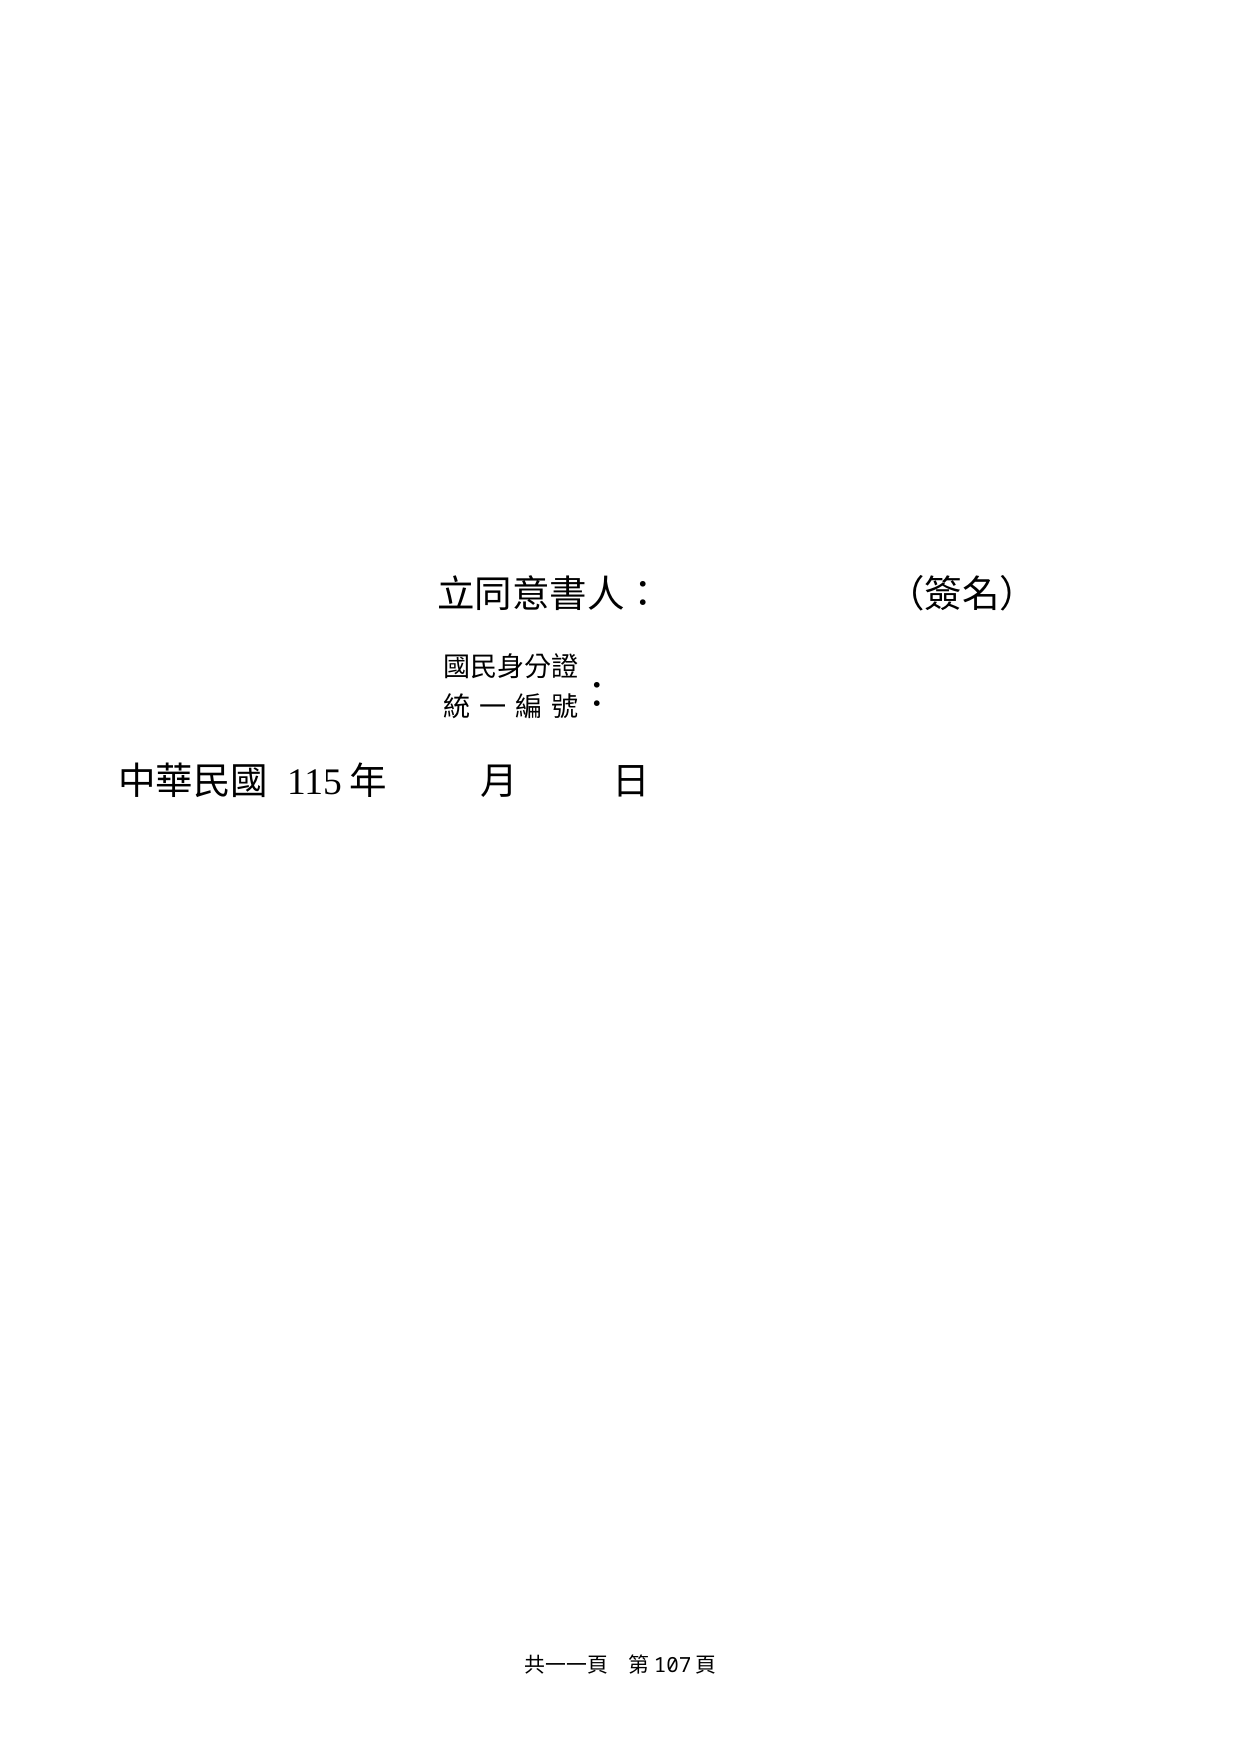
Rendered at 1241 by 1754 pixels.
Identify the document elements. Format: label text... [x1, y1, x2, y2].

text 中華民國 115年 月 日 [118, 737, 1122, 799]
text 國民身分證統一編號： [118, 612, 1122, 737]
text 立同意書人： （簽名） [118, 549, 1122, 612]
